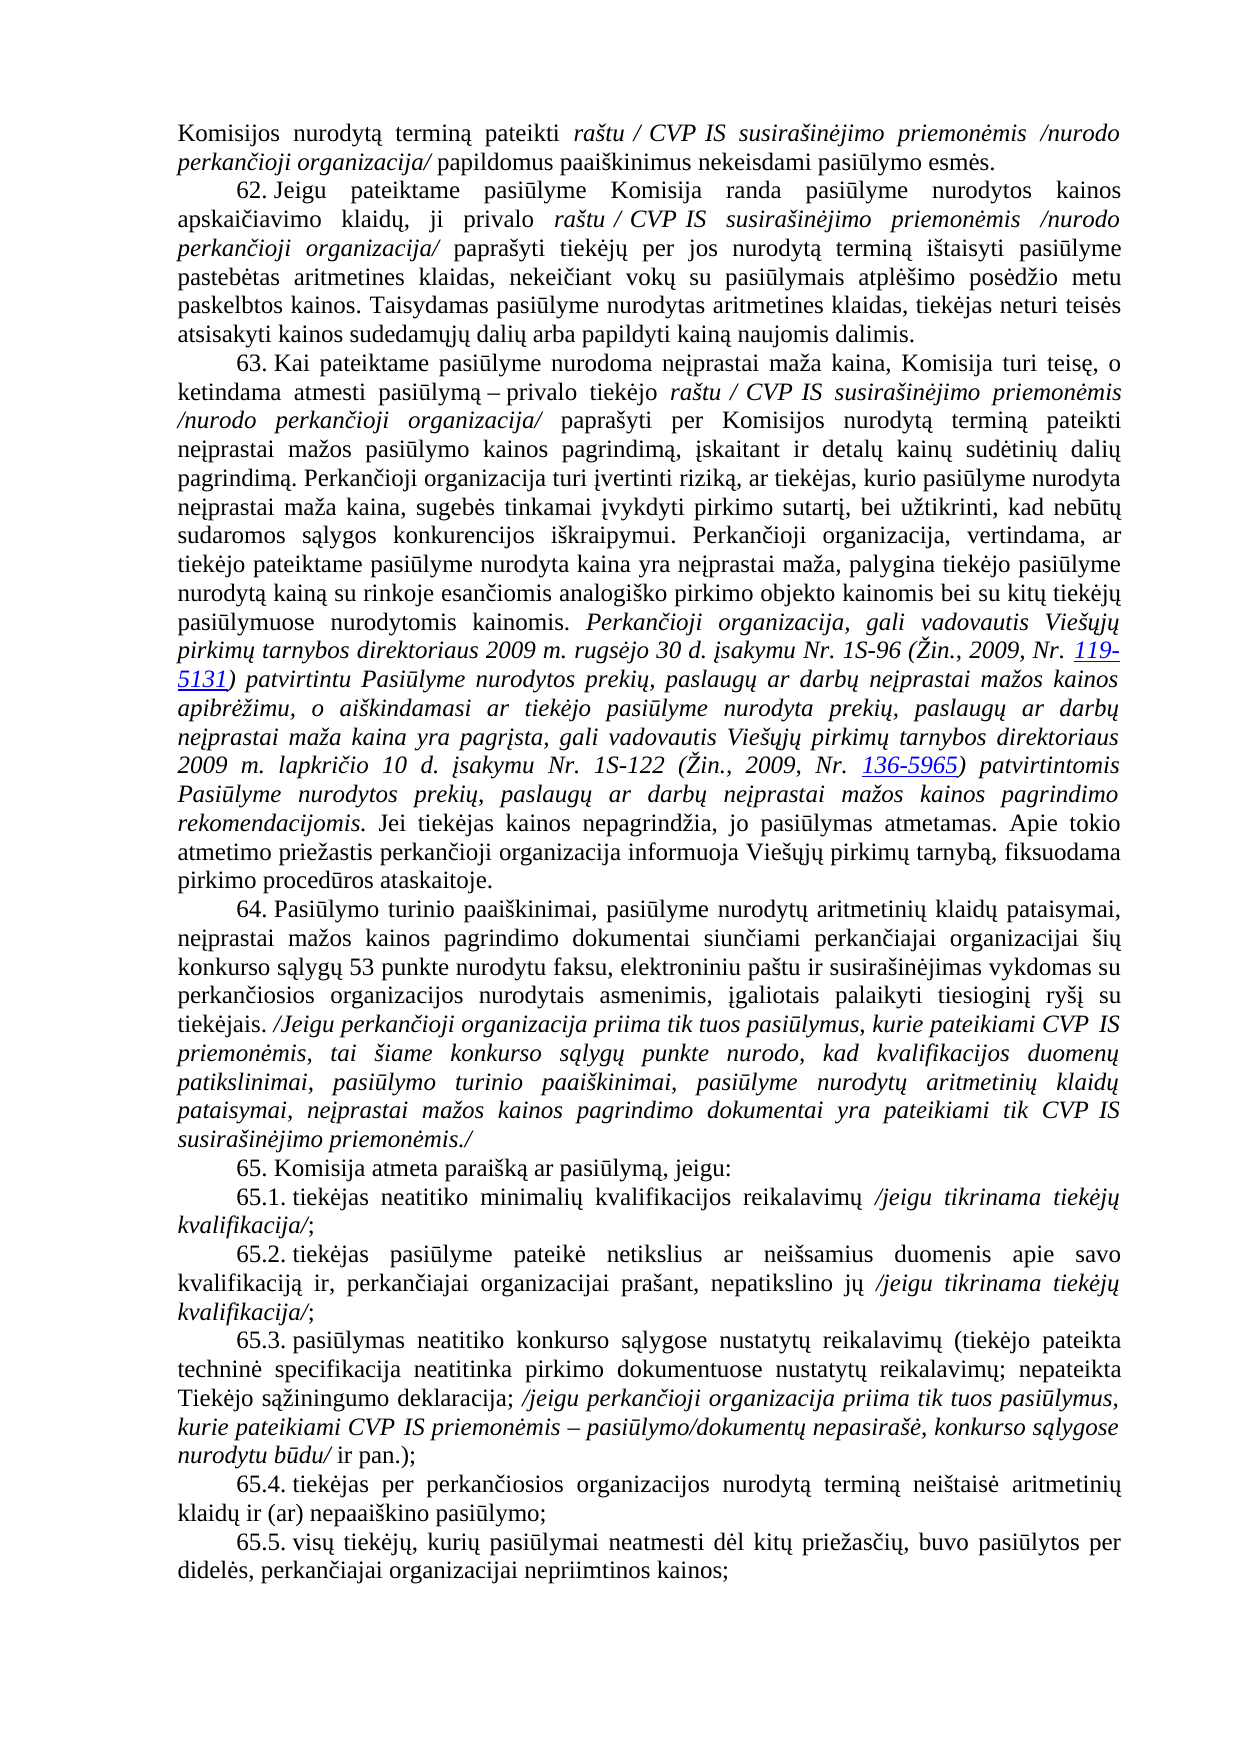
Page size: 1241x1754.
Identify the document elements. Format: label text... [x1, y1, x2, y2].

text 62. Jeigu pateiktame pasiūlyme Komisija randa pasiūlyme nurodytos kainos apskaičiavimo klaidų, ji privalo raštu / CVP IS susirašinėjimo priemonėmis /nurodo perkančioji organizacija/ paprašyti tiekėjų per jos nurodytą terminą ištaisyti pasiūlyme pastebėtas aritmetines klaidas, nekeičiant vokų su pasiūlymais atplėšimo posėdžio metu paskelbtos kainos. Taisydamas pasiūlyme nurodytas aritmetines klaidas, tiekėjas neturi teisės atsisakyti kainos sudedamųjų dalių arba papildyti kainą naujomis dalimis. [177, 176, 1122, 348]
text 65.1. tiekėjas neatitiko minimalių kvalifikacijos reikalavimų /jeigu tikrinama tiekėjų kvalifikacija/; [177, 1182, 1122, 1239]
text 63. Kai pateiktame pasiūlyme nurodoma neįprastai maža kaina, Komisija turi teisę, o ketindama atmesti pasiūlymą – privalo tiekėjo raštu / CVP IS susirašinėjimo priemonėmis /nurodo perkančioji organizacija/ paprašyti per Komisijos nurodytą terminą pateikti neįprastai mažos pasiūlymo kainos pagrindimą, įskaitant ir detalų kainų sudėtinių dalių pagrindimą. Perkančioji organizacija turi įvertinti riziką, ar tiekėjas, kurio pasiūlyme nurodyta neįprastai maža kaina, sugebės tinkamai įvykdyti pirkimo sutartį, bei užtikrinti, kad nebūtų sudaromos sąlygos konkurencijos iškraipymui. Perkančioji organizacija, vertindama, ar tiekėjo pateiktame pasiūlyme nurodyta kaina yra neįprastai maža, palygina tiekėjo pasiūlyme nurodytą kainą su rinkoje esančiomis analogiško pirkimo objekto kainomis bei su kitų tiekėjų pasiūlymuose nurodytomis kainomis. Perkančioji organizacija, gali vadovautis Viešųjų pirkimų tarnybos direktoriaus 2009 m. rugsėjo 30 d. įsakymu Nr. 1S-96 (Žin., 2009, Nr. 119-5131) patvirtintu Pasiūlyme nurodytos prekių, paslaugų ar darbų neįprastai mažos kainos apibrėžimu, o aiškindamasi ar tiekėjo pasiūlyme nurodyta prekių, paslaugų ar darbų neįprastai maža kaina yra pagrįsta, gali vadovautis Viešųjų pirkimų tarnybos direktoriaus 2009 m. lapkričio 10 d. įsakymu Nr. 1S-122 (Žin., 2009, Nr. 136-5965) patvirtintomis Pasiūlyme nurodytos prekių, paslaugų ar darbų neįprastai mažos kainos pagrindimo rekomendacijomis. Jei tiekėjas kainos nepagrindžia, jo pasiūlymas atmetamas. Apie tokio atmetimo priežastis perkančioji organizacija informuoja Viešųjų pirkimų tarnybą, fiksuodama pirkimo procedūros ataskaitoje. [177, 348, 1122, 894]
text 65.5. visų tiekėjų, kurių pasiūlymai neatmesti dėl kitų priežasčių, buvo pasiūlytos per didelės, perkančiajai organizacijai nepriimtinos kainos; [177, 1527, 1122, 1584]
text 65.3. pasiūlymas neatitiko konkurso sąlygose nustatytų reikalavimų (tiekėjo pateikta techninė specifikacija neatitinka pirkimo dokumentuose nustatytų reikalavimų; nepateikta Tiekėjo sąžiningumo deklaracija; /jeigu perkančioji organizacija priima tik tuos pasiūlymus, kurie pateikiami CVP IS priemonėmis – pasiūlymo/dokumentų nepasirašė, konkurso sąlygose nurodytu būdu/ ir pan.); [177, 1326, 1122, 1469]
text Komisijos nurodytą terminą pateikti raštu / CVP IS susirašinėjimo priemonėmis /nurodo perkančioji organizacija/ papildomus paaiškinimus nekeisdami pasiūlymo esmės. [177, 118, 1122, 176]
text 65.2. tiekėjas pasiūlyme pateikė netikslius ar neišsamius duomenis apie savo kvalifikaciją ir, perkančiajai organizacijai prašant, nepatikslino jų /jeigu tikrinama tiekėjų kvalifikacija/; [177, 1239, 1122, 1326]
text 64. Pasiūlymo turinio paaiškinimai, pasiūlyme nurodytų aritmetinių klaidų pataisymai, neįprastai mažos kainos pagrindimo dokumentai siunčiami perkančiajai organizacijai šių konkurso sąlygų 53 punkte nurodytu faksu, elektroniniu paštu ir susirašinėjimas vykdomas su perkančiosios organizacijos nurodytais asmenimis, įgaliotais palaikyti tiesioginį ryšį su tiekėjais. /Jeigu perkančioji organizacija priima tik tuos pasiūlymus, kurie pateikiami CVP IS priemonėmis, tai šiame konkurso sąlygų punkte nurodo, kad kvalifikacijos duomenų patikslinimai, pasiūlymo turinio paaiškinimai, pasiūlyme nurodytų aritmetinių klaidų pataisymai, neįprastai mažos kainos pagrindimo dokumentai yra pateikiami tik CVP IS susirašinėjimo priemonėmis./ [177, 894, 1122, 1153]
text 65.4. tiekėjas per perkančiosios organizacijos nurodytą terminą neištaisė aritmetinių klaidų ir (ar) nepaaiškino pasiūlymo; [177, 1469, 1122, 1527]
text 65. Komisija atmeta paraišką ar pasiūlymą, jeigu: [177, 1153, 1122, 1182]
